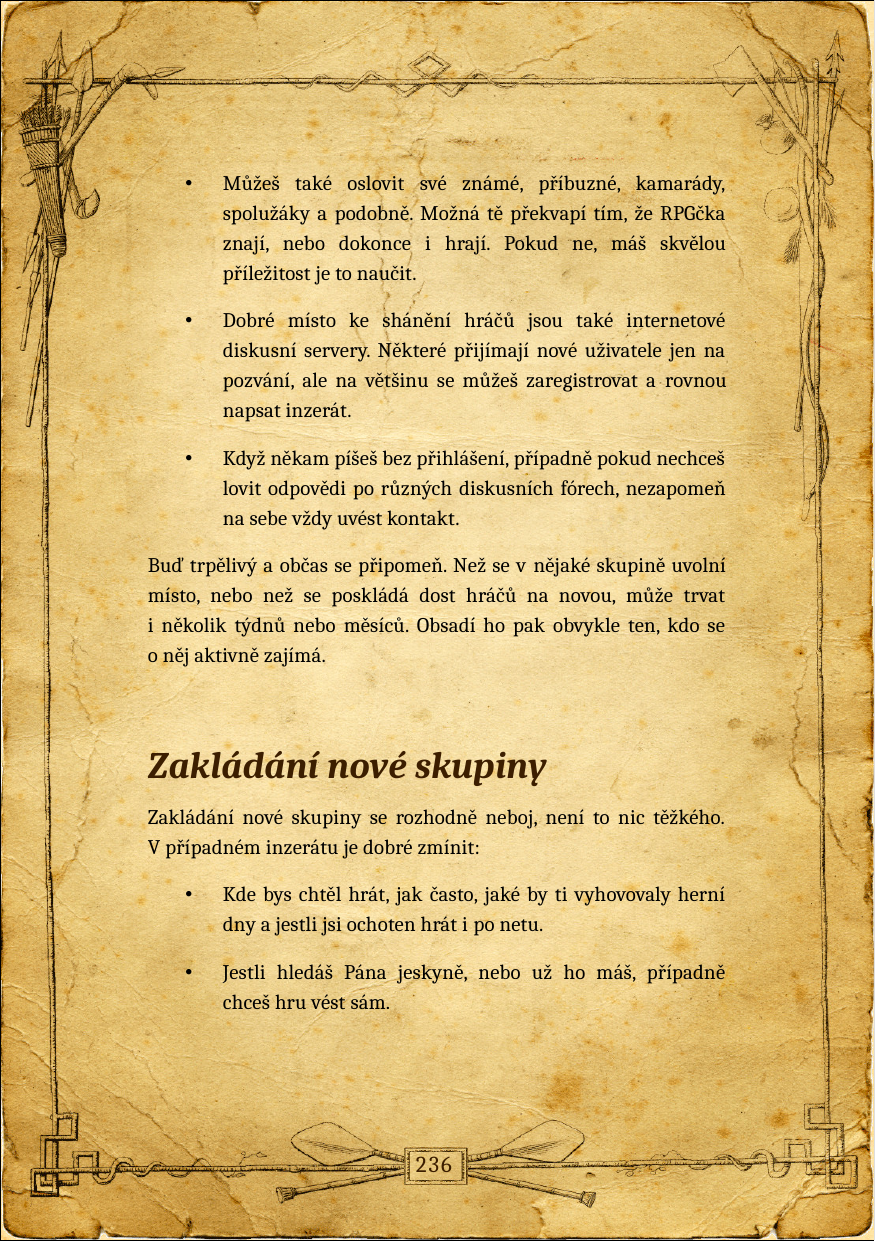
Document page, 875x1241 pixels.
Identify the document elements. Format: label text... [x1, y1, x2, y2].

text Zakládání nové skupiny se rozhodně neboj, není to nic těžkého. V⁠ případném inzerátu je dobré zmínit: [148, 805, 726, 859]
list Jestli hledáš Pána jeskyně, nebo už ho máš, případně chceš hru vést sám. [185, 960, 726, 1014]
list Můžeš také oslovit své známé, příbuzné, kamarády, spolužáky a⁠ podobně. Možná tě překvapí tím, že RPGčka znají, nebo dokonce i⁠ hrají. Pokud ne, máš skvělou příležitost je to naučit. [185, 172, 726, 285]
text Buď trpělivý a⁠ občas se připomeň. Než se v⁠ nějaké skupině uvolní místo, nebo než se poskládá dost hráčů na novou, může trvat i⁠ několik týdnů nebo měsíců. Obsadí ho pak obvykle ten, kdo se o⁠ něj aktivně zajímá. [148, 554, 726, 697]
list Kde bys chtěl hrát, jak často, jaké by ti vyhovovaly herní dny a⁠ jestli jsi ochoten hrát i⁠ po netu. [185, 883, 726, 937]
list Když někam píšeš bez přihlášení, případně pokud nechceš lovit odpovědi po různých diskusních fórech, nezapomeň na sebe vždy uvést kontakt. [185, 446, 726, 530]
subtitle Zakládání nové skupiny [148, 744, 726, 788]
list Dobré místo ke shánění hráčů jsou také internetové diskusní servery. Některé přijímají nové uživatele jen na pozvání, ale na většinu se můžeš zaregistrovat a⁠ rovnou napsat inzerát. [185, 309, 726, 423]
picture [1, 1, 874, 1240]
